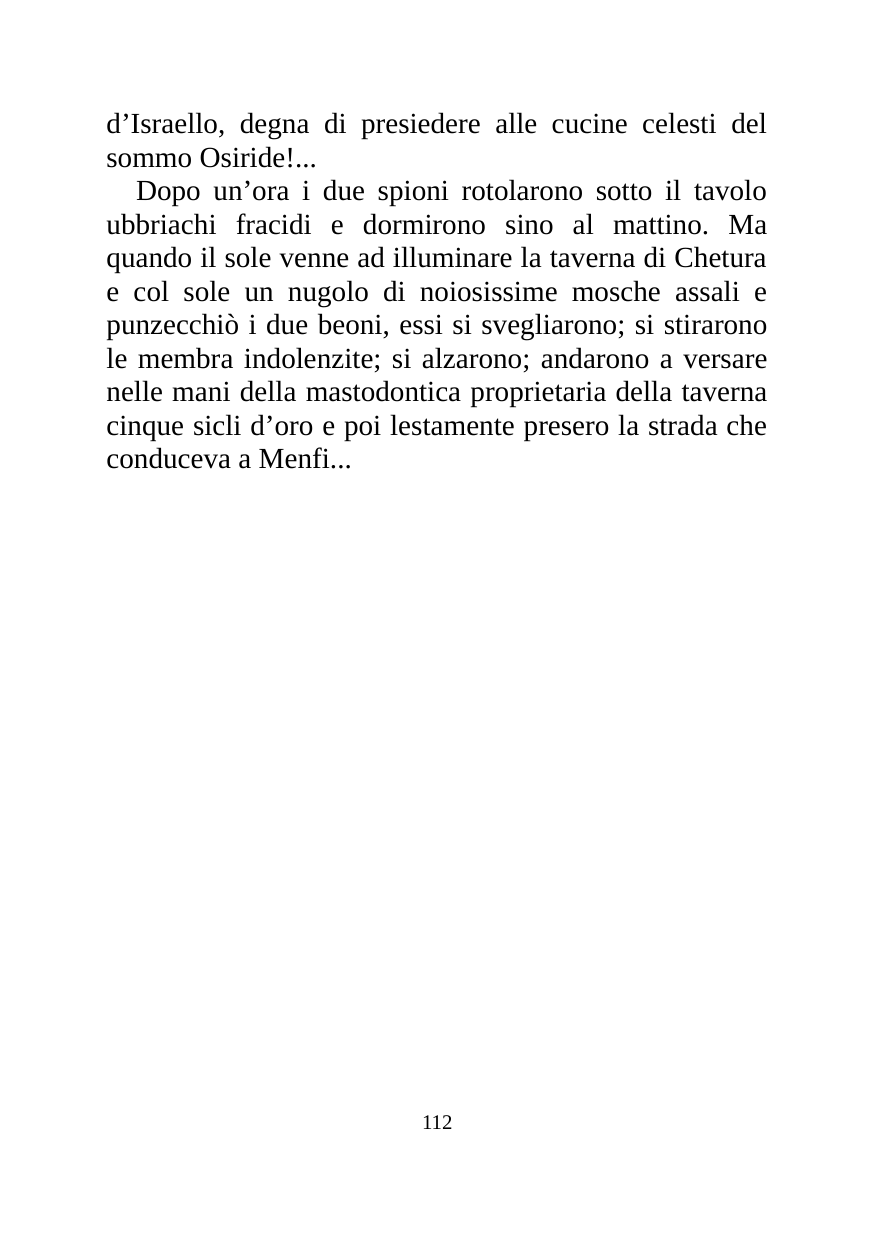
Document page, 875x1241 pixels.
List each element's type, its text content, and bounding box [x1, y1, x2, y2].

text Dopo un’ora i due spioni rotolarono sotto il tavolo ubbriachi fracidi e dormirono sino al mattino. Ma quando il sole venne ad illuminare la taverna di Chetura e col sole un nugolo di noiosissime mosche assali e punzecchiò i due beoni, essi si svegliarono; si stirarono le membra indolenzite; si alzarono; andarono a versare nelle mani della mastodontica proprietaria della taverna cinque sicli d’oro e poi lestamente presero la strada che conduceva a Menfi... [106, 173, 768, 475]
text d’Israello, degna di presiedere alle cucine celesti del sommo Osiride!... [106, 106, 768, 173]
